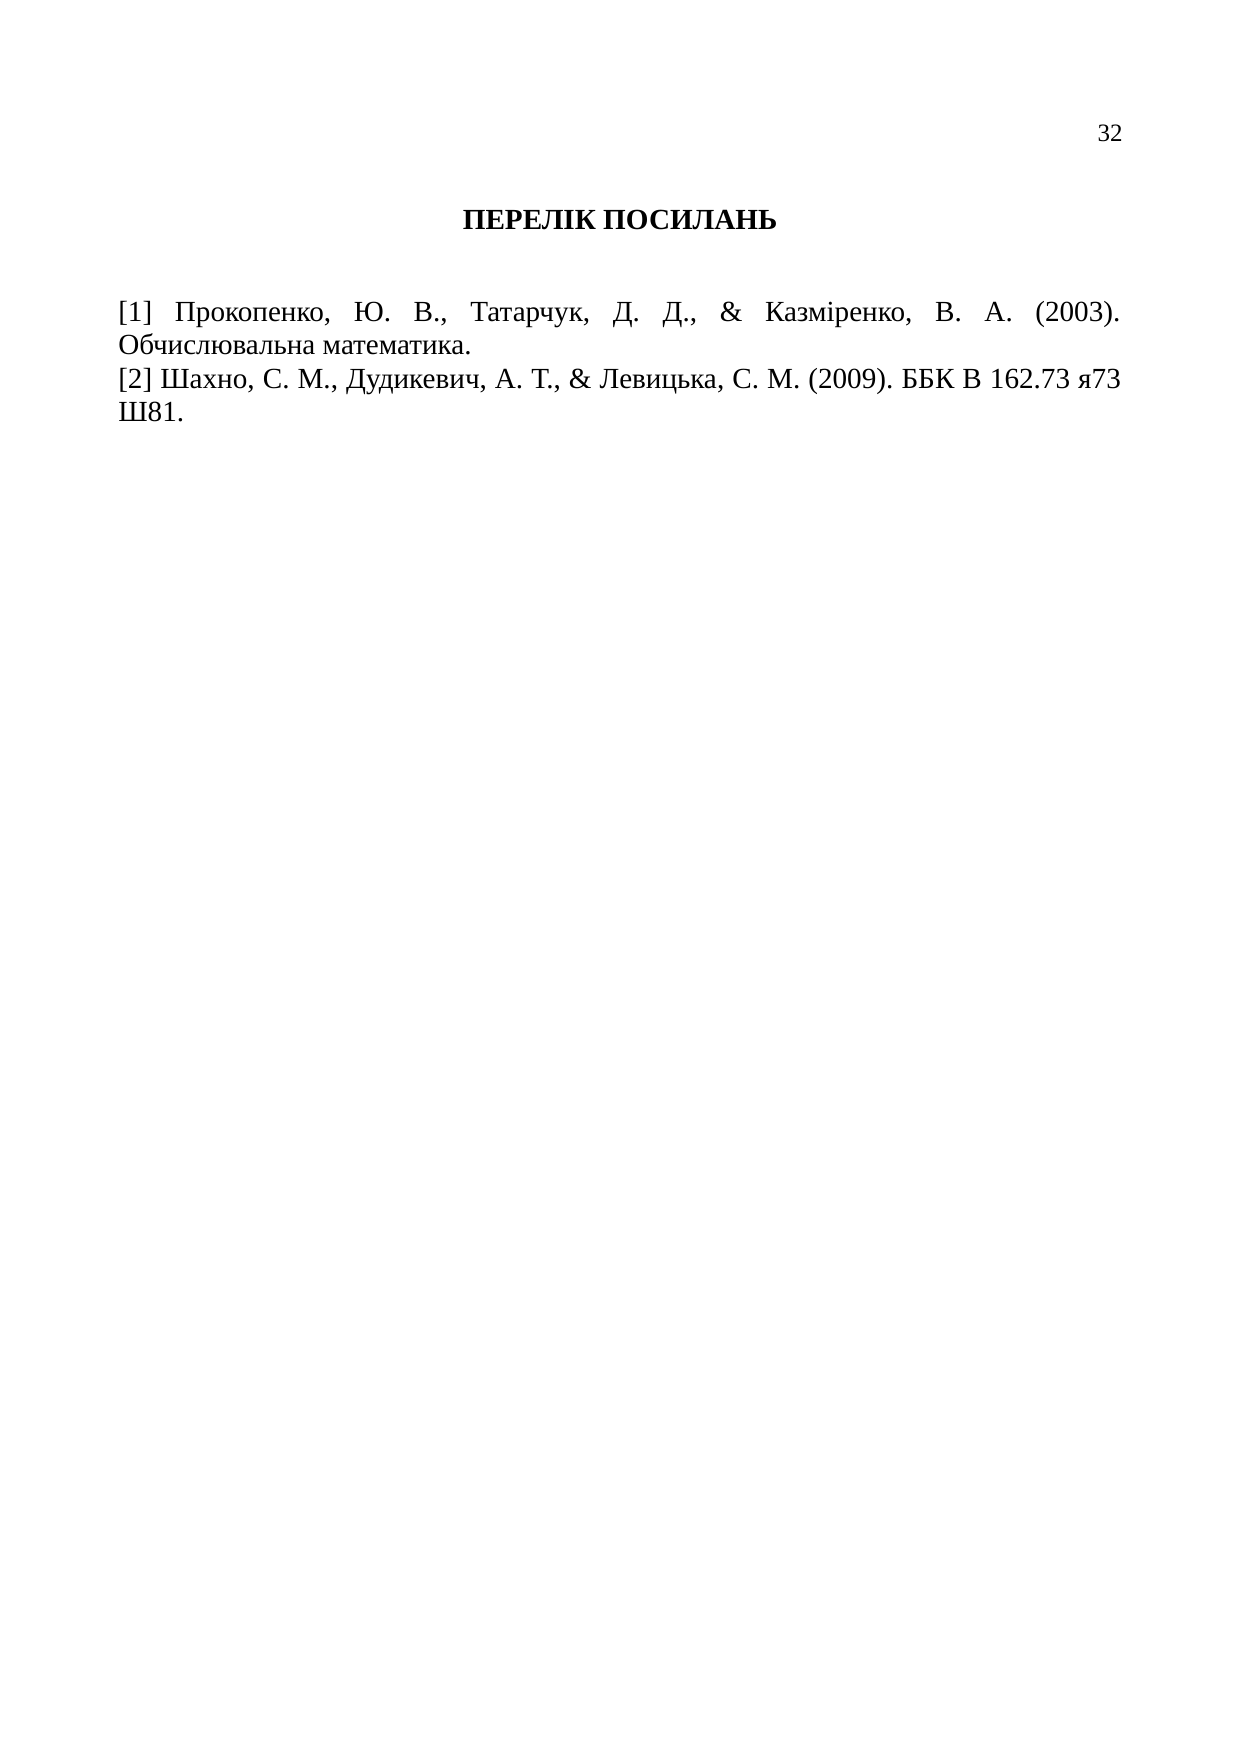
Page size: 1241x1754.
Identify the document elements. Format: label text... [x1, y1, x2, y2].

text [1] Прокопенко, Ю. В., Татарчук, Д. Д., & Казміренко, В. А. (2003). Обчислювальна математика. [118, 294, 1122, 361]
subtitle ПЕРЕЛІК ПОСИЛАНЬ [118, 202, 1122, 235]
text [2] Шахно, С. М., Дудикевич, А. Т., & Левицька, С. М. (2009). ББК B 162.73 я73 Ш81. [118, 361, 1122, 428]
